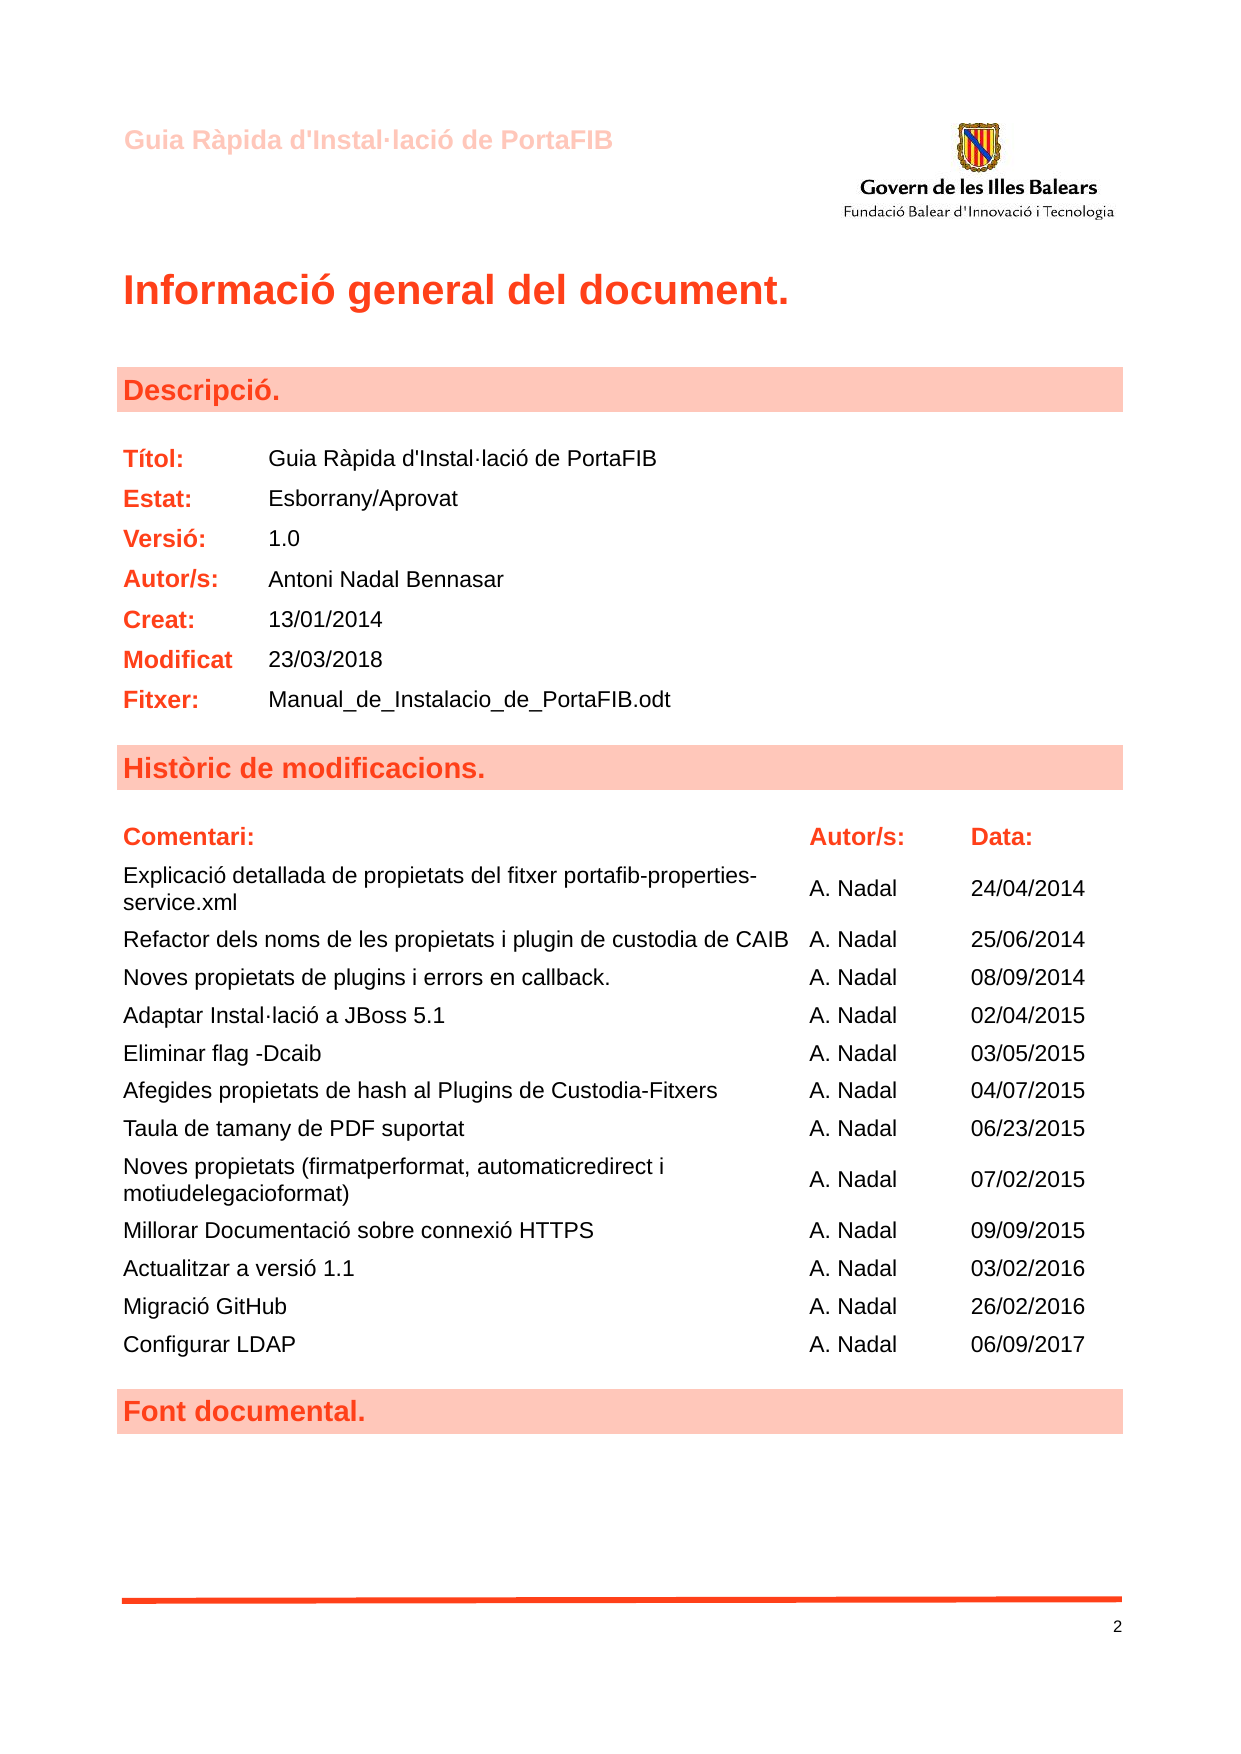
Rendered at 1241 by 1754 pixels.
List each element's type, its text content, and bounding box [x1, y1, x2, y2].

table_cell 24/04/2014 [965, 856, 1123, 921]
table_cell A. Nadal [803, 996, 965, 1034]
table_cell Versió: [117, 519, 262, 559]
table_cell Guia Ràpida d'Instal·lació de PortaFIB [262, 438, 1123, 478]
table_cell Explicació detallada de propietats del fitxer portafib-properties-service.xml [117, 856, 803, 921]
table_cell Configurar LDAP [117, 1325, 803, 1363]
table_cell Descripció. [117, 367, 1123, 412]
table_cell A. Nadal [803, 1072, 965, 1109]
table_cell 25/06/2014 [965, 921, 1123, 958]
table_cell Noves propietats (firmatperformat, automaticredirect i motiudelegacioformat) [117, 1148, 803, 1212]
table_cell Data: [965, 816, 1123, 856]
table_cell Noves propietats de plugins i errors en callback. [117, 958, 803, 996]
table_cell Modificat [117, 639, 262, 679]
table_cell 23/03/2018 [262, 639, 1123, 679]
table_cell 08/09/2014 [965, 958, 1123, 996]
table_cell [117, 790, 1123, 816]
table_cell 13/01/2014 [262, 599, 1123, 639]
table_cell Creat: [117, 599, 262, 639]
table_header Informació general del document. [117, 260, 1123, 367]
table_cell A. Nadal [803, 1034, 965, 1072]
table_cell Afegides propietats de hash al Plugins de Custodia-Fitxers [117, 1072, 803, 1109]
table_cell Migració GitHub [117, 1287, 803, 1325]
table_cell 06/09/2017 [965, 1325, 1123, 1363]
table_cell A. Nadal [803, 1212, 965, 1249]
table_cell A. Nadal [803, 856, 965, 921]
table_cell A. Nadal [803, 1148, 965, 1212]
table_cell 23/06/2015 [965, 1110, 1123, 1147]
table_cell 02/07/2015 [965, 1148, 1123, 1212]
table_cell Històric de modificacions. [117, 745, 1123, 790]
table_cell Taula de tamany de PDF suportat [117, 1110, 803, 1147]
table_cell A. Nadal [803, 1110, 965, 1147]
table_cell Eliminar flag -Dcaib [117, 1034, 803, 1072]
table_cell A. Nadal [803, 1249, 965, 1287]
table_cell [117, 412, 1123, 438]
table_cell Esborrany/Aprovat [262, 478, 1123, 518]
table_cell A. Nadal [803, 1287, 965, 1325]
table_cell A. Nadal [803, 921, 965, 958]
table_cell A. Nadal [803, 958, 965, 996]
table_cell Antoni Nadal Bennasar [262, 559, 1123, 599]
table_cell [117, 1497, 1123, 1535]
table_cell 26/02/2016 [965, 1287, 1123, 1325]
table_cell 03/02/2016 [965, 1249, 1123, 1287]
table_cell Comentari: [117, 816, 803, 856]
table_cell Títol: [117, 438, 262, 478]
table_cell Millorar Documentació sobre connexió HTTPS [117, 1212, 803, 1249]
table_cell [117, 1363, 1123, 1389]
table_cell 05/03/2015 [965, 1034, 1123, 1072]
table_cell [117, 1434, 1123, 1459]
table_cell Manual_de_Instalacio_de_PortaFIB.odt [262, 679, 1123, 719]
table_cell Adaptar Instal·lació a JBoss 5.1 [117, 996, 803, 1034]
table_cell 04/02/2015 [965, 996, 1123, 1034]
table_cell Autor/s: [803, 816, 965, 856]
table_cell Actualitzar a versió 1.1 [117, 1249, 803, 1287]
table_cell A. Nadal [803, 1325, 965, 1363]
table_cell Font documental. [117, 1389, 1123, 1434]
table_cell [117, 1460, 1123, 1497]
table_cell Fitxer: [117, 679, 262, 719]
table_cell Refactor dels noms de les propietats i plugin de custodia de CAIB [117, 921, 803, 958]
picture [840, 123, 1117, 220]
table_cell 07/04/2015 [965, 1072, 1123, 1109]
table_cell [117, 720, 1123, 745]
table_cell 1.0 [262, 519, 1123, 559]
table_cell Estat: [117, 478, 262, 518]
table_cell 09/09/2015 [965, 1212, 1123, 1249]
table_cell Autor/s: [117, 559, 262, 599]
